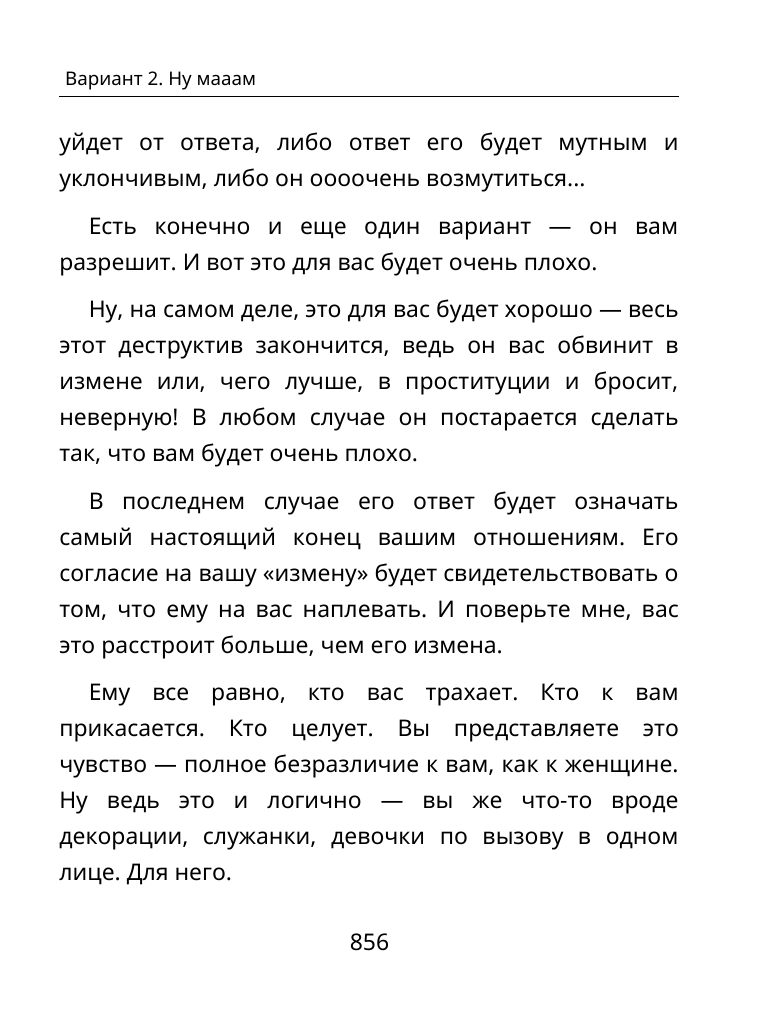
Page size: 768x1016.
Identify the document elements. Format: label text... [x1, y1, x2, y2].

text Есть конечно и еще один вариант — он вам разрешит. И вот это для вас будет очень плохо. [59, 210, 679, 277]
text Ну, на самом деле, это для вас будет хорошо — весь этот деструктив закончится, ведь он вас обвинит в измене или, чего лучше, в проституции и бросит, неверную! В любом случае он постарается сделать так, что вам будет очень плохо. [59, 293, 679, 468]
text В последнем случае его ответ будет означать самый настоящий конец вашим отношениям. Его согласие на вашу «измену» будет свидетельствовать о том, что ему на вас наплевать. И поверьте мне, вас это расстроит больше, чем его измена. [59, 485, 679, 660]
text Ему все равно, кто вас трахает. Кто к вам прикасается. Кто целует. Вы представляете это чувство — полное безразличие к вам, как к женщине. Ну ведь это и логично — вы же что-то вроде декорации, служанки, девочки по вызову в одном лице. Для него. [59, 676, 679, 887]
text уйдет от ответа, либо ответ его будет мутным и уклончивым, либо он оооочень возмутиться... [59, 126, 679, 193]
